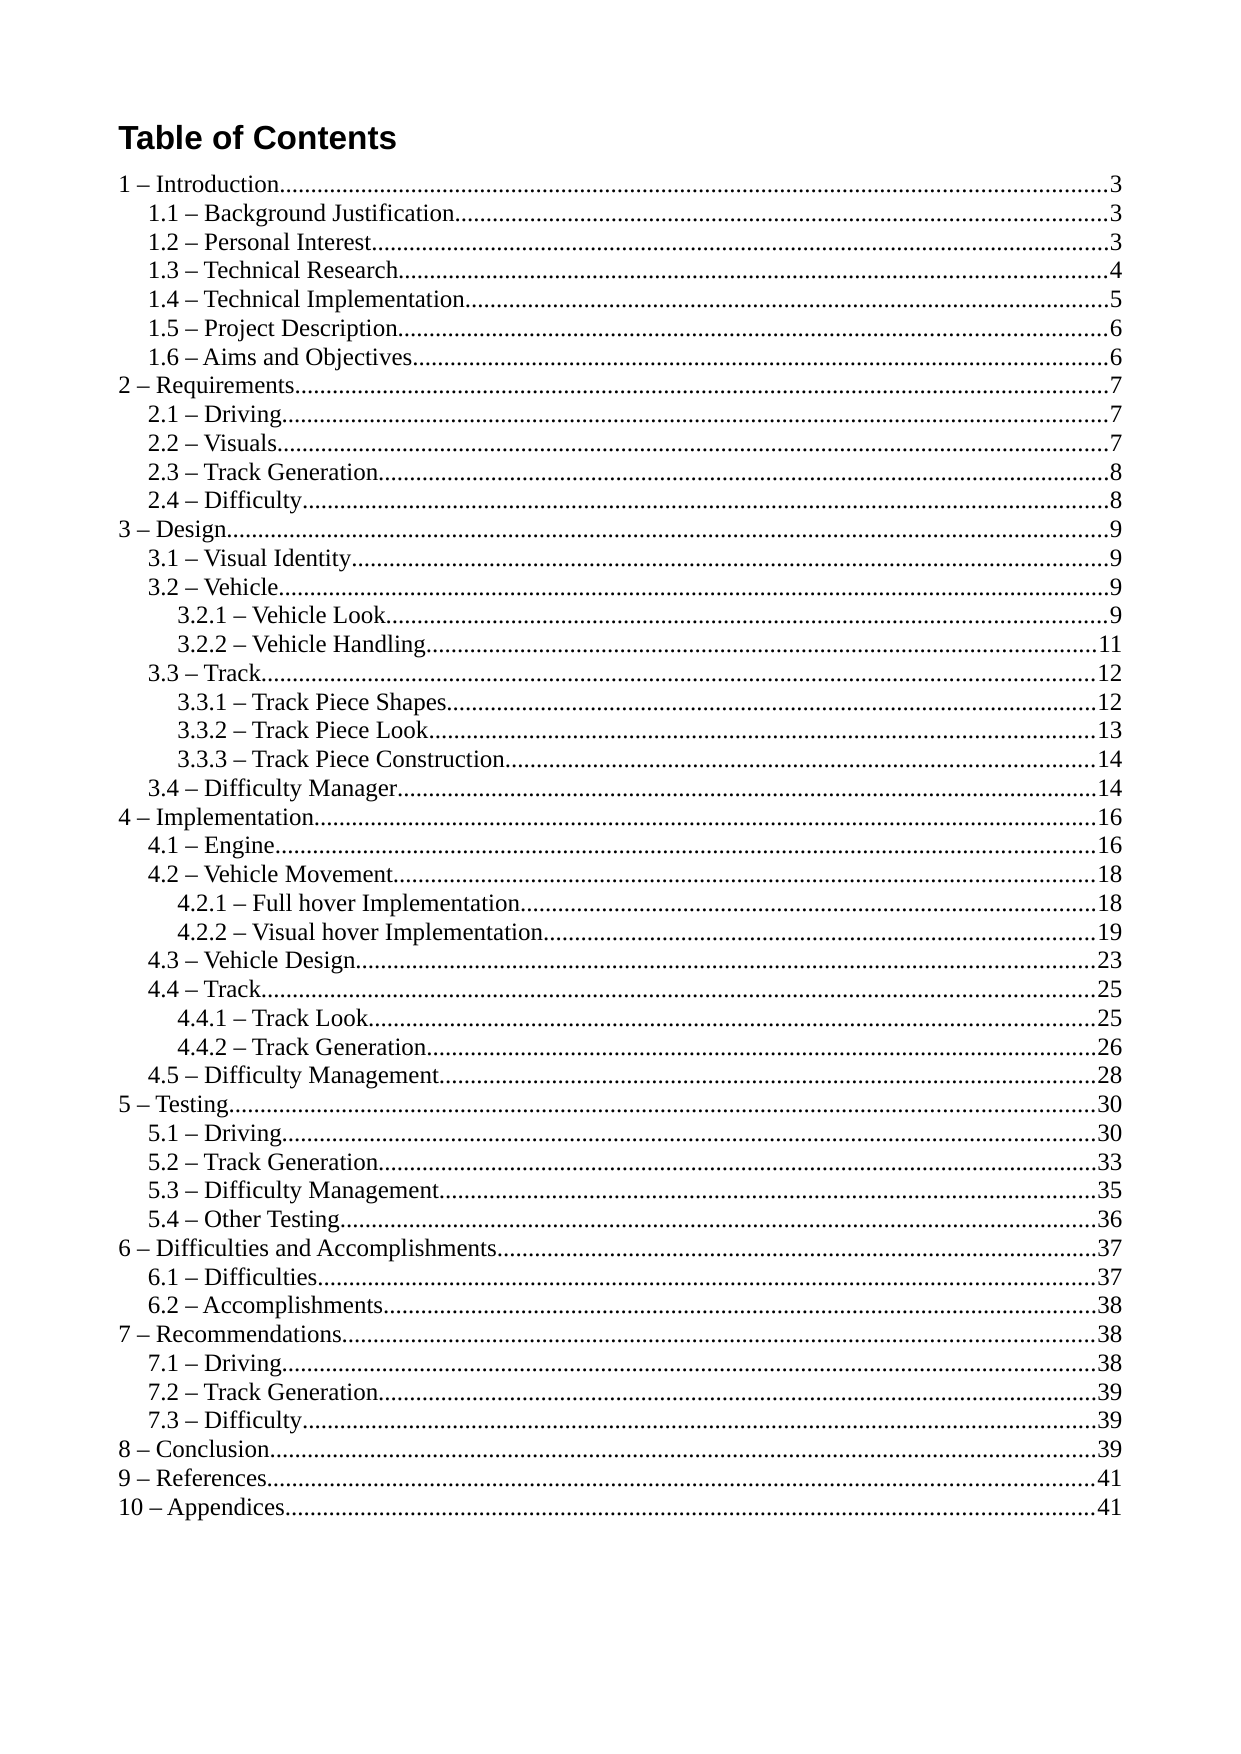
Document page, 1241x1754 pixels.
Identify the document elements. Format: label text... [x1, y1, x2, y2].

text 2.1 – Driving 7 [148, 399, 1122, 428]
text 3.3.2 – Track Piece Look 13 [177, 715, 1122, 744]
text 3.2.1 – Vehicle Look 9 [177, 600, 1122, 629]
text 5.2 – Track Generation 33 [148, 1147, 1122, 1175]
text 3.3 – Track 12 [148, 658, 1122, 687]
text 7.1 – Driving 38 [148, 1348, 1122, 1377]
subtitle Table of Contents [118, 118, 1122, 157]
text 7.3 – Difficulty 39 [148, 1405, 1122, 1434]
text 4 – Implementation 16 [118, 802, 1122, 830]
text 5.3 – Difficulty Management 35 [148, 1175, 1122, 1204]
text 1 – Introduction 3 [118, 169, 1122, 198]
text 5.1 – Driving 30 [148, 1118, 1122, 1147]
text 3.1 – Visual Identity 9 [148, 543, 1122, 572]
text 3.2 – Vehicle 9 [148, 572, 1122, 600]
text 3.3.1 – Track Piece Shapes 12 [177, 687, 1122, 715]
text 4.5 – Difficulty Management 28 [148, 1060, 1122, 1089]
text 5.4 – Other Testing 36 [148, 1204, 1122, 1233]
text 1.4 – Technical Implementation 5 [148, 284, 1122, 313]
text 2.4 – Difficulty 8 [148, 485, 1122, 514]
text 4.1 – Engine 16 [148, 830, 1122, 859]
text 3.2.2 – Vehicle Handling 11 [177, 629, 1122, 658]
text 2 – Requirements 7 [118, 370, 1122, 399]
text 5 – Testing 30 [118, 1089, 1122, 1118]
text 1.6 – Aims and Objectives 6 [148, 342, 1122, 370]
text 4.2.1 – Full hover Implementation 18 [177, 888, 1122, 917]
text 1.5 – Project Description 6 [148, 313, 1122, 342]
text 4.3 – Vehicle Design 23 [148, 945, 1122, 974]
text 3.3.3 – Track Piece Construction 14 [177, 744, 1122, 773]
text 1.3 – Technical Research 4 [148, 255, 1122, 284]
text 10 – Appendices 41 [118, 1492, 1122, 1520]
text 8 – Conclusion 39 [118, 1434, 1122, 1463]
text 7 – Recommendations 38 [118, 1319, 1122, 1348]
text 2.3 – Track Generation 8 [148, 457, 1122, 485]
text 3.4 – Difficulty Manager 14 [148, 773, 1122, 802]
text 1.2 – Personal Interest 3 [148, 227, 1122, 255]
text 3 – Design 9 [118, 514, 1122, 543]
text 4.4.1 – Track Look 25 [177, 1003, 1122, 1032]
text 4.4 – Track 25 [148, 974, 1122, 1003]
text 4.2.2 – Visual hover Implementation 19 [177, 917, 1122, 945]
text 6.2 – Accomplishments 38 [148, 1290, 1122, 1319]
text 6.1 – Difficulties 37 [148, 1262, 1122, 1290]
text 6 – Difficulties and Accomplishments 37 [118, 1233, 1122, 1262]
text 4.4.2 – Track Generation 26 [177, 1032, 1122, 1060]
text 4.2 – Vehicle Movement 18 [148, 859, 1122, 888]
text 1.1 – Background Justification 3 [148, 198, 1122, 227]
text 7.2 – Track Generation 39 [148, 1377, 1122, 1405]
text 2.2 – Visuals 7 [148, 428, 1122, 457]
text 9 – References 41 [118, 1463, 1122, 1492]
